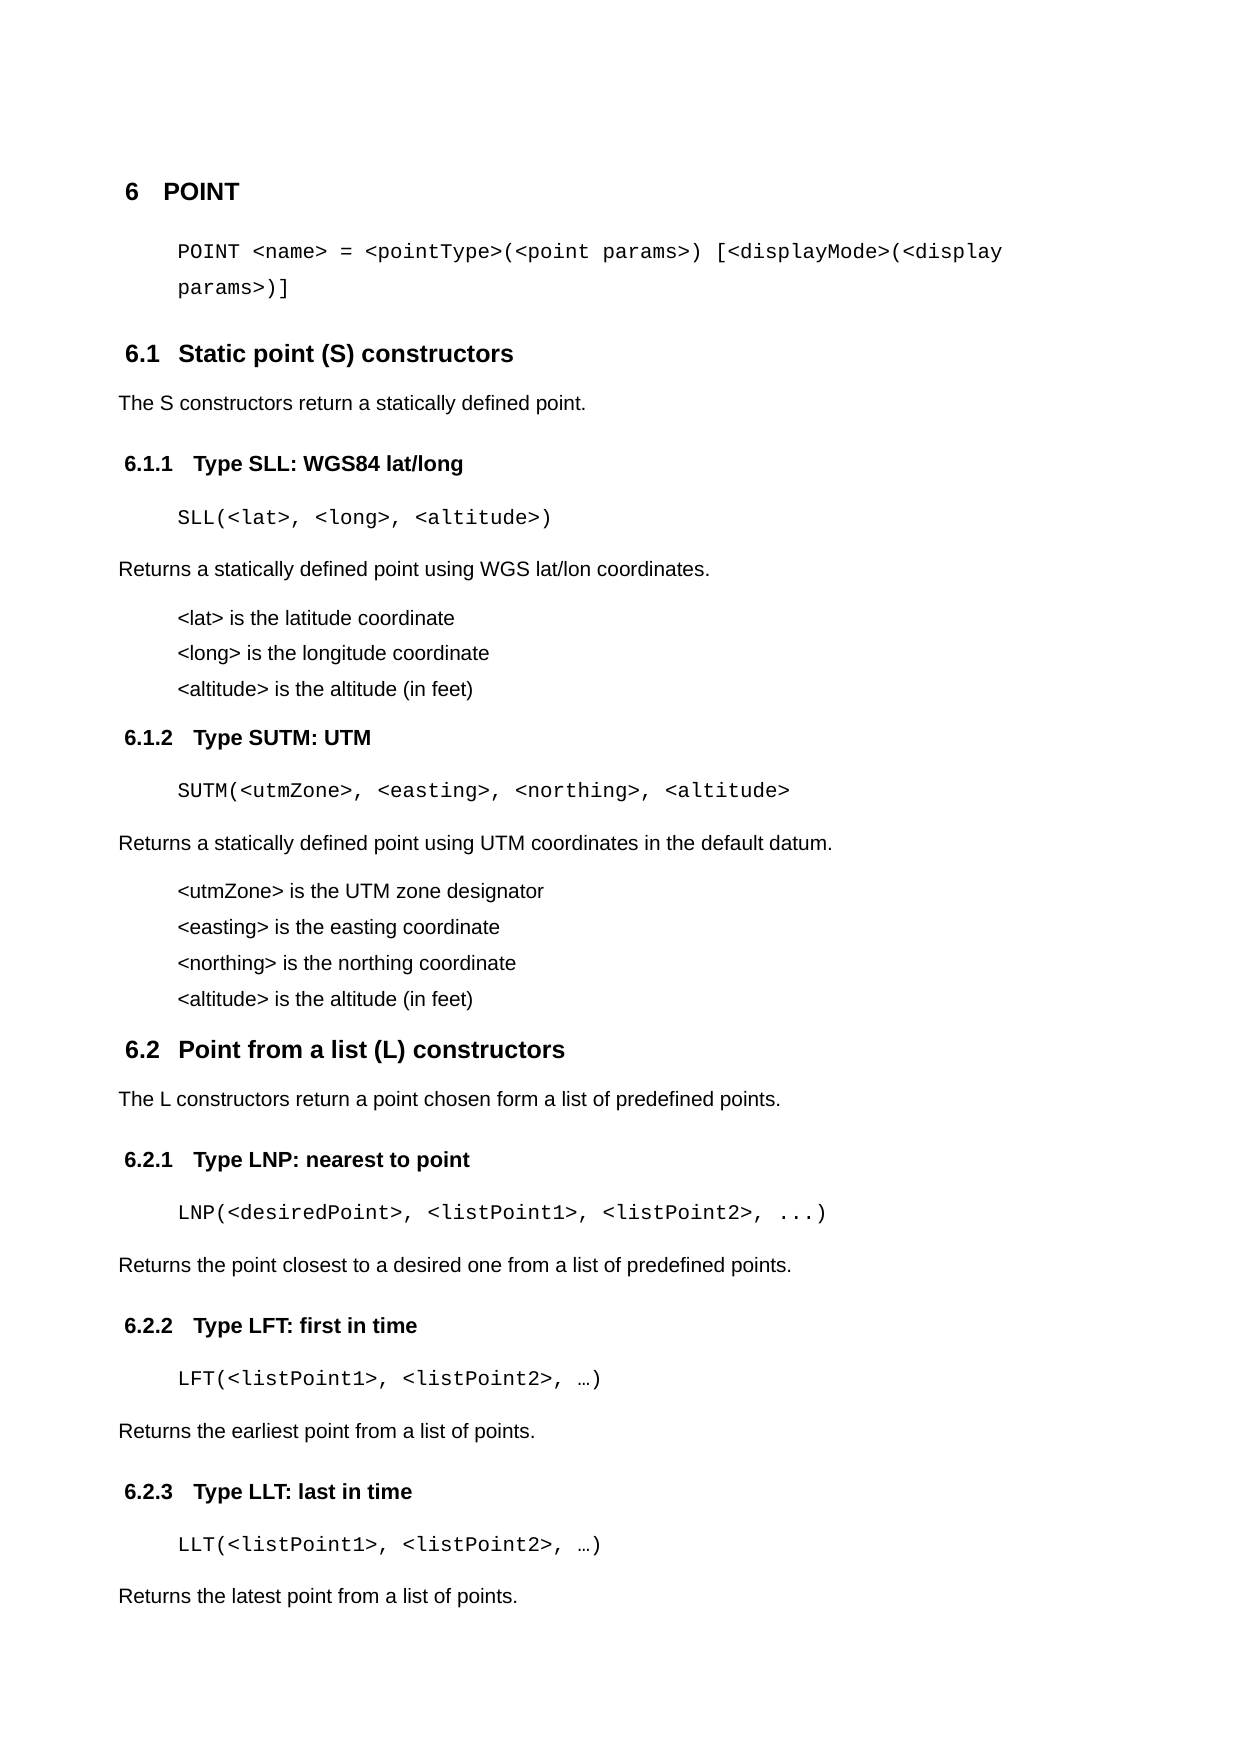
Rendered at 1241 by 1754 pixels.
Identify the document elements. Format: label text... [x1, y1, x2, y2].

text Returns the point closest to a desired one from a list of predefined points. [118, 1252, 1122, 1276]
subtitle Static point (S) constructors [118, 339, 1122, 368]
subtitle Point from a list (L) constructors [118, 1034, 1122, 1063]
text LNP(<desiredPoint>, <listPoint1>, <listPoint2>, ...) [177, 1202, 1063, 1226]
text Returns a statically defined point using UTM coordinates in the default datum. [118, 831, 1122, 854]
subtitle Type LNP: nearest to point [118, 1147, 1122, 1172]
text SUTM(<utmZone>, <easting>, <northing>, <altitude> [177, 780, 1063, 804]
text The L constructors return a point chosen form a list of predefined points. [118, 1087, 1122, 1111]
subtitle POINT [118, 177, 1122, 206]
text SLL(<lat>, <long>, <altitude>) [177, 507, 1063, 530]
list <northing> is the northing coordinate [177, 951, 1122, 975]
subtitle Type SUTM: UTM [118, 725, 1122, 750]
text Returns the earliest point from a list of points. [118, 1418, 1122, 1442]
list <altitude> is the altitude (in feet) [177, 677, 1122, 701]
list <lat> is the latitude coordinate [177, 605, 1122, 629]
subtitle Type LFT: first in time [118, 1313, 1122, 1338]
text Returns a statically defined point using WGS lat/lon coordinates. [118, 557, 1122, 581]
text LLT(<listPoint1>, <listPoint2>, …) [177, 1534, 1063, 1558]
text POINT <name> = <pointType>(<point params>) [<displayMode>(<display params>)] [177, 242, 1063, 301]
list <utmZone> is the UTM zone designator [177, 879, 1122, 903]
subtitle Type LLT: last in time [118, 1479, 1122, 1504]
text Returns the latest point from a list of points. [118, 1584, 1122, 1608]
text LFT(<listPoint1>, <listPoint2>, …) [177, 1368, 1063, 1392]
list <long> is the longitude coordinate [177, 641, 1122, 665]
list <easting> is the easting coordinate [177, 915, 1122, 939]
list <altitude> is the altitude (in feet) [177, 987, 1122, 1011]
subtitle Type SLL: WGS84 lat/long [118, 451, 1122, 476]
text The S constructors return a statically defined point. [118, 391, 1122, 415]
